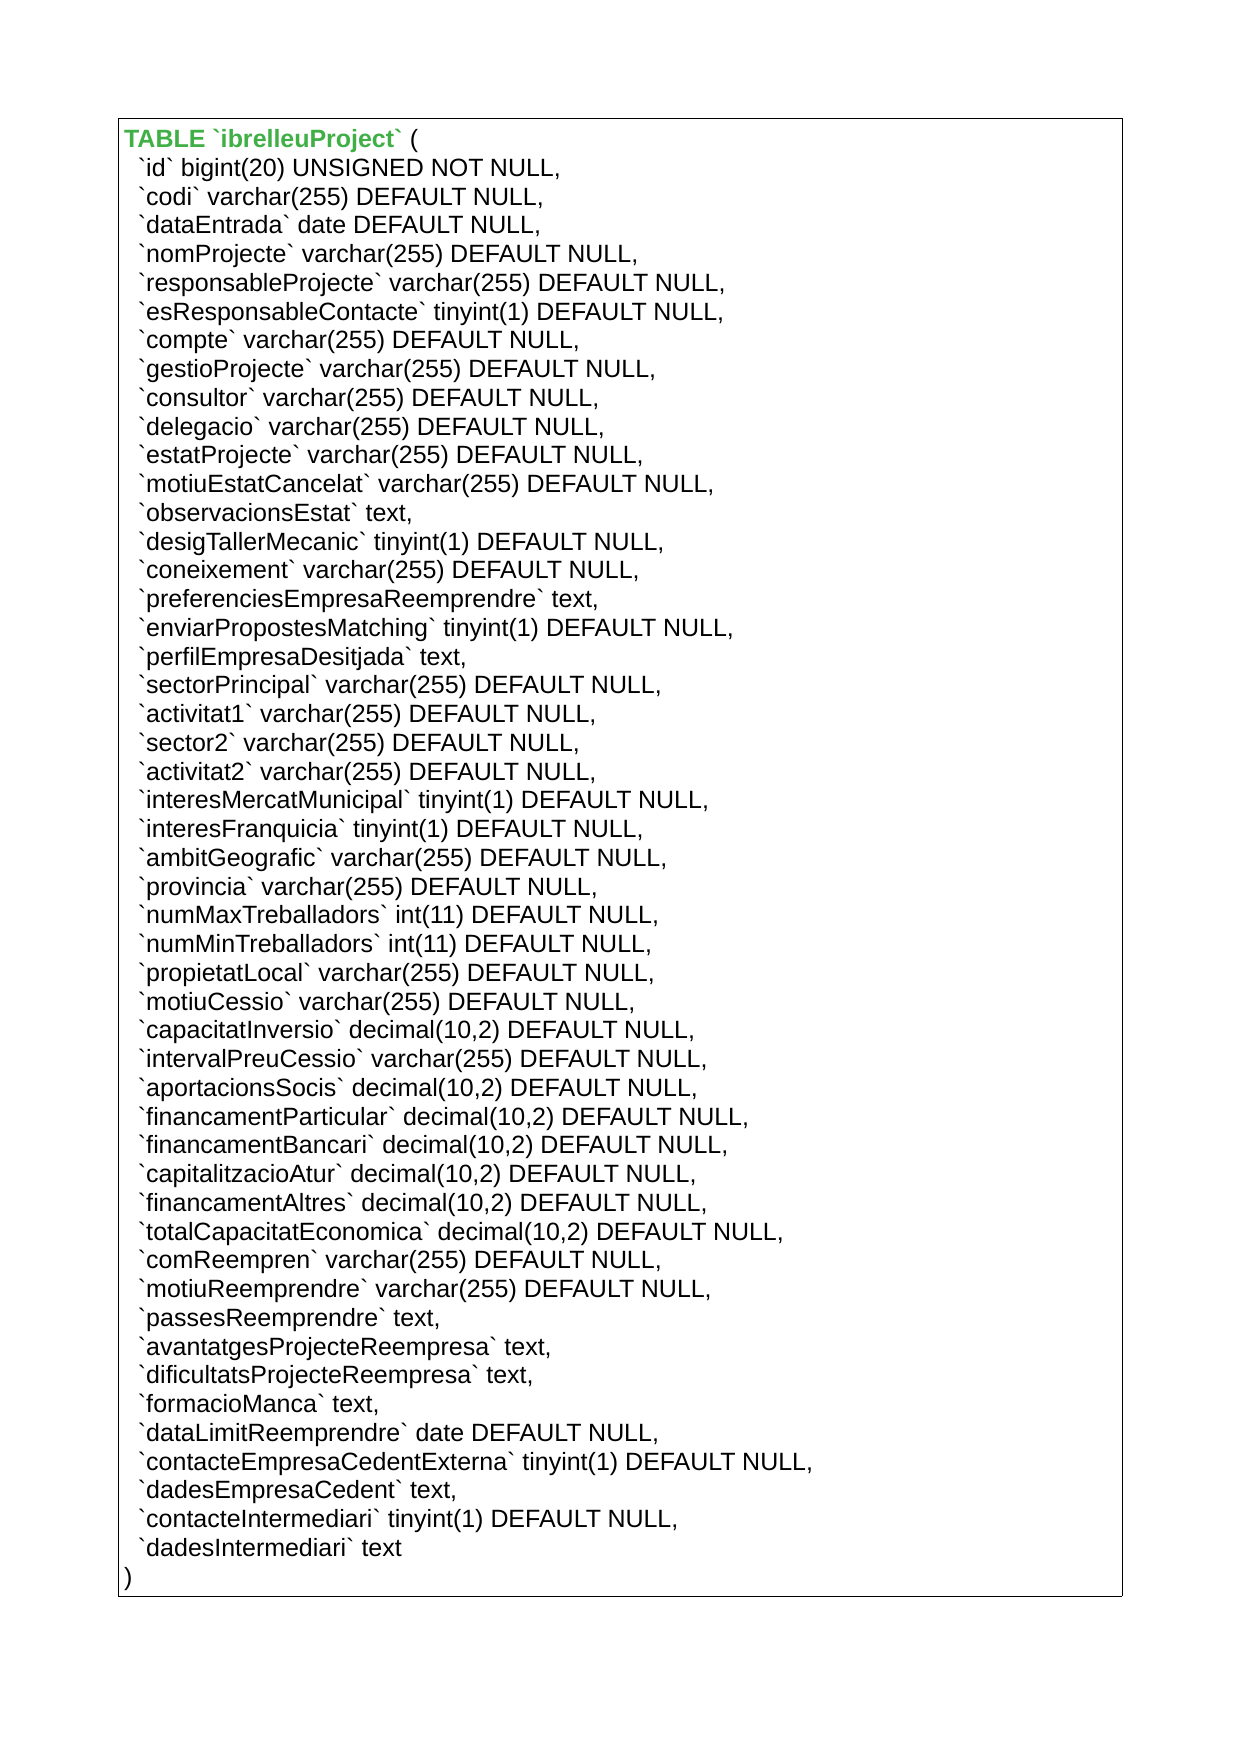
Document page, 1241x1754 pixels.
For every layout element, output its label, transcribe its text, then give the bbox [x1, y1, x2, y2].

table_header TABLE `ibrelleuProject` ( `id` bigint(20) UNSIGNED NOT NULL, `codi` varchar(255) DEFAULT NULL, `dataEntrada` date DEFAULT NULL, `nomProjecte` varchar(255) DEFAULT NULL, `responsableProjecte` varchar(255) DEFAULT NULL, `esResponsableContacte` tinyint(1) DEFAULT NULL, `compte` varchar(255) DEFAULT NULL, `gestioProjecte` varchar(255) DEFAULT NULL, `consultor` varchar(255) DEFAULT NULL, `delegacio` varchar(255) DEFAULT NULL, `estatProjecte` varchar(255) DEFAULT NULL, `motiuEstatCancelat` varchar(255) DEFAULT NULL, `observacionsEstat` text, `desigTallerMecanic` tinyint(1) DEFAULT NULL, `coneixement` varchar(255) DEFAULT NULL, `preferenciesEmpresaReemprendre` text, `enviarPropostesMatching` tinyint(1) DEFAULT NULL, `perfilEmpresaDesitjada` text, `sectorPrincipal` varchar(255) DEFAULT NULL, `activitat1` varchar(255) DEFAULT NULL, `sector2` varchar(255) DEFAULT NULL, `activitat2` varchar(255) DEFAULT NULL, `interesMercatMunicipal` tinyint(1) DEFAULT NULL, `interesFranquicia` tinyint(1) DEFAULT NULL, `ambitGeografic` varchar(255) DEFAULT NULL, `provincia` varchar(255) DEFAULT NULL, `numMaxTreballadors` int(11) DEFAULT NULL, `numMinTreballadors` int(11) DEFAULT NULL, `propietatLocal` varchar(255) DEFAULT NULL, `motiuCessio` varchar(255) DEFAULT NULL, `capacitatInversio` decimal(10,2) DEFAULT NULL, `intervalPreuCessio` varchar(255) DEFAULT NULL, `aportacionsSocis` decimal(10,2) DEFAULT NULL, `financamentParticular` decimal(10,2) DEFAULT NULL, `financamentBancari` decimal(10,2) DEFAULT NULL, `capitalitzacioAtur` decimal(10,2) DEFAULT NULL, `financamentAltres` decimal(10,2) DEFAULT NULL, `totalCapacitatEconomica` decimal(10,2) DEFAULT NULL, `comReempren` varchar(255) DEFAULT NULL, `motiuReemprendre` varchar(255) DEFAULT NULL, `passesReemprendre` text, `avantatgesProjecteReempresa` text, `dificultatsProjecteReempresa` text, `formacioManca` text, `dataLimitReemprendre` date DEFAULT NULL, `contacteEmpresaCedentExterna` tinyint(1) DEFAULT NULL, `dadesEmpresaCedent` text, `contacteIntermediari` tinyint(1) DEFAULT NULL, `dadesIntermediari` text ) [119, 119, 1122, 1596]
